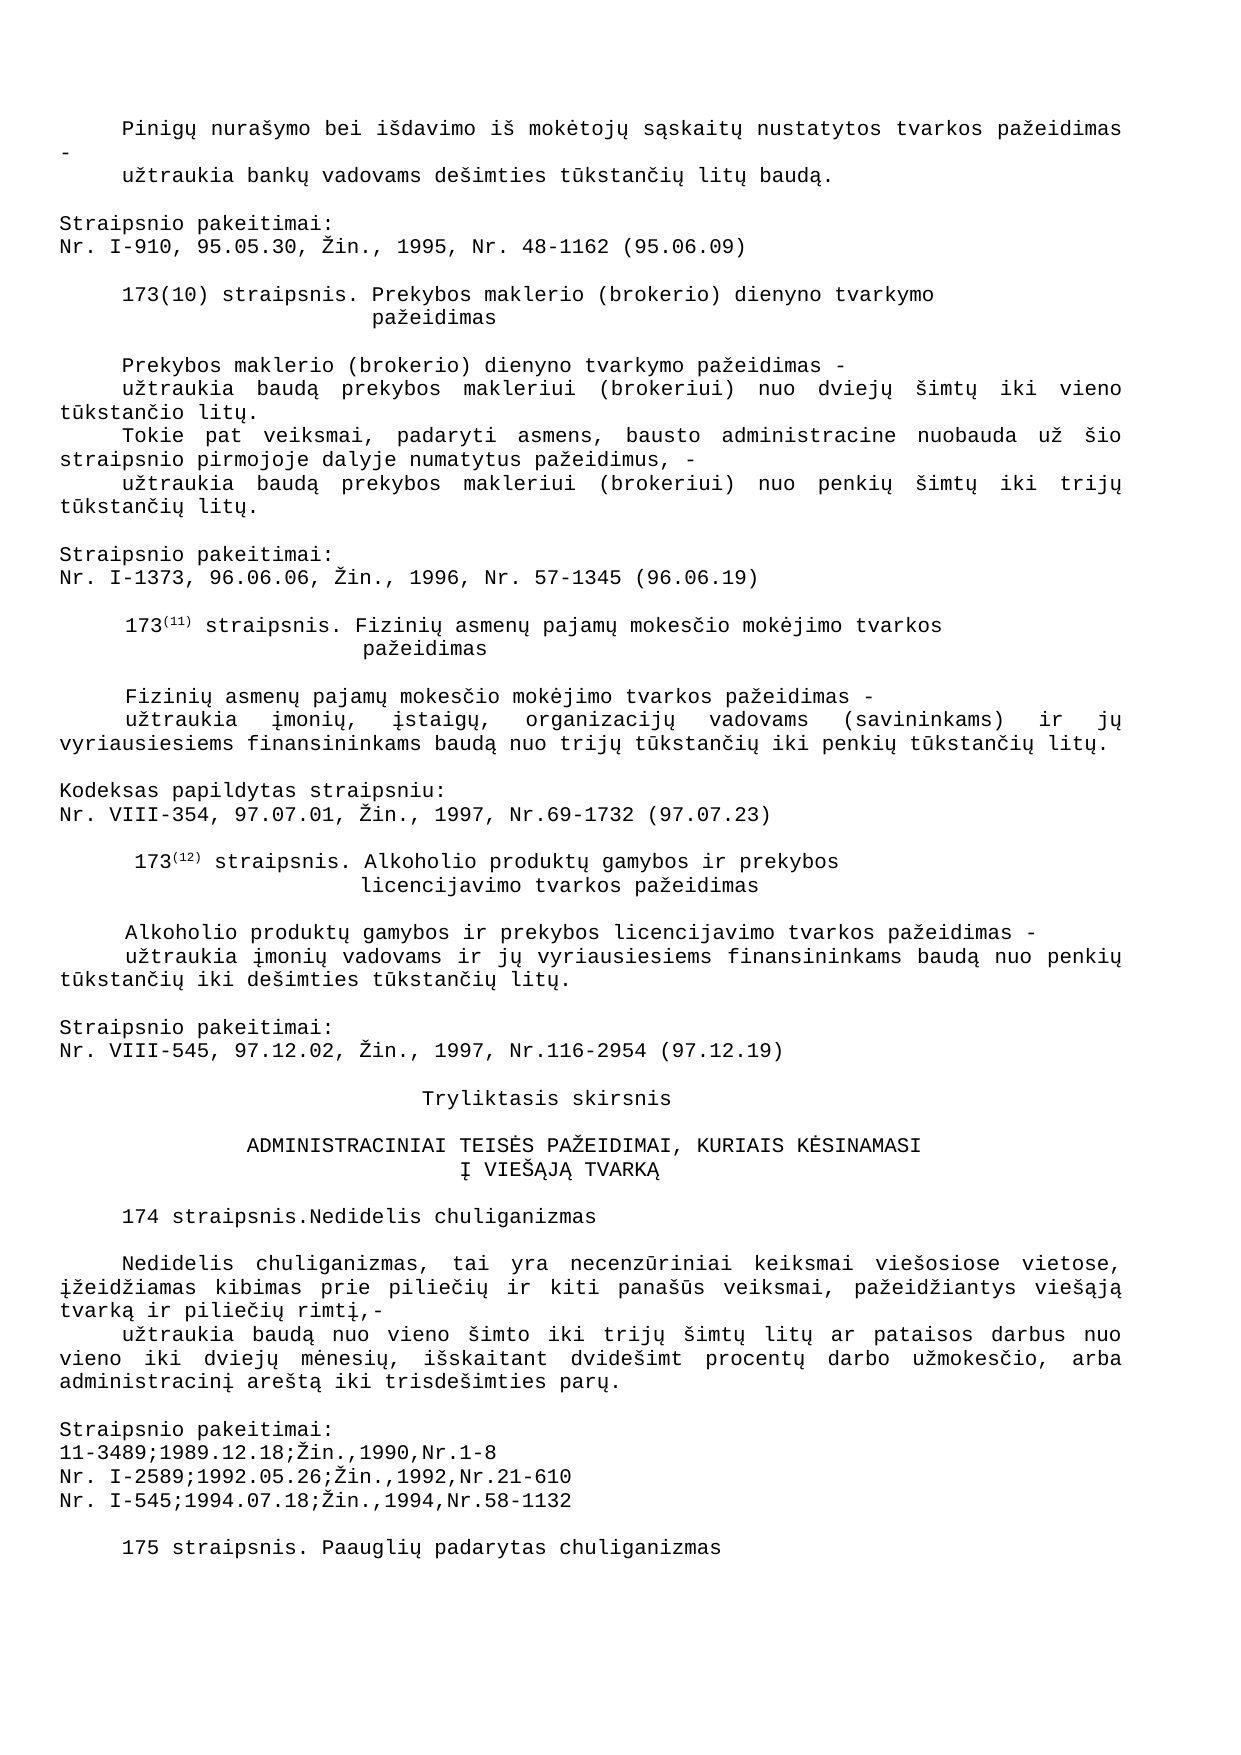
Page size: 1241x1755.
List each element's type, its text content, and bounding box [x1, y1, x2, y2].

text pažeidimas [59, 307, 1122, 331]
text Nr. I-1373, 96.06.06, Žin., 1996, Nr. 57-1345 (96.06.19) [59, 567, 1122, 591]
text 11-3489;1989.12.18;Žin.,1990,Nr.1-8 [59, 1442, 1122, 1466]
text Nedidelis chuliganizmas, tai yra necenzūriniai keiksmai viešosiose vietose, įžeidžiamas kibimas prie piliečių ir kiti panašūs veiksmai, pažeidžiantys viešąją tvarką ir piliečių rimtį,- [59, 1253, 1122, 1324]
text pažeidimas [59, 638, 1122, 662]
text Tokie pat veiksmai, padaryti asmens, bausto administracine nuobauda už šio straipsnio pirmojoje dalyje numatytus pažeidimus, - [59, 426, 1122, 473]
text Nr. I-910, 95.05.30, Žin., 1995, Nr. 48-1162 (95.06.09) [59, 236, 1122, 260]
text Straipsnio pakeitimai: [59, 544, 1122, 567]
text Kodeksas papildytas straipsniu: [59, 780, 1122, 804]
text užtraukia bankų vadovams dešimties tūkstančių litų baudą. [59, 165, 1122, 189]
text Nr. VIII-354, 97.07.01, Žin., 1997, Nr.69-1732 (97.07.23) [59, 804, 1122, 827]
text Prekybos maklerio (brokerio) dienyno tvarkymo pažeidimas - [59, 354, 1122, 378]
text Fizinių asmenų pajamų mokesčio mokėjimo tvarkos pažeidimas - [59, 686, 1122, 709]
text 173(12) straipsnis. Alkoholio produktų gamybos ir prekybos [134, 851, 1122, 875]
text užtraukia baudą nuo vieno šimto iki trijų šimtų litų ar pataisos darbus nuo vieno iki dviejų mėnesių, išskaitant dvidešimt procentų darbo užmokesčio, arba administracinį areštą iki trisdešimties parų. [59, 1324, 1122, 1395]
text Alkoholio produktų gamybos ir prekybos licencijavimo tvarkos pažeidimas - [59, 922, 1122, 946]
text užtraukia baudą prekybos makleriui (brokeriui) nuo dviejų šimtų iki vieno tūkstančio litų. [59, 378, 1122, 426]
text Nr. I-545;1994.07.18;Žin.,1994,Nr.58-1132 [59, 1489, 1122, 1513]
text Nr. I-2589;1992.05.26;Žin.,1992,Nr.21-610 [59, 1466, 1122, 1489]
text 174 straipsnis.Nedidelis chuliganizmas [59, 1206, 1122, 1229]
text Straipsnio pakeitimai: [59, 1017, 1122, 1040]
text ADMINISTRACINIAI TEISĖS PAŽEIDIMAI, KURIAIS KĖSINAMASI [59, 1135, 1122, 1158]
text Į VIEŠĄJĄ TVARKĄ [59, 1158, 1122, 1182]
text Nr. VIII-545, 97.12.02, Žin., 1997, Nr.116-2954 (97.12.19) [59, 1040, 1122, 1064]
text 175 straipsnis. Paauglių padarytas chuliganizmas [59, 1537, 1122, 1561]
text Pinigų nurašymo bei išdavimo iš mokėtojų sąskaitų nustatytos tvarkos pažeidimas - [59, 118, 1122, 165]
text licencijavimo tvarkos pažeidimas [134, 875, 1122, 898]
text Straipsnio pakeitimai: [59, 213, 1122, 236]
text Straipsnio pakeitimai: [59, 1419, 1122, 1442]
text 173(11) straipsnis. Fizinių asmenų pajamų mokesčio mokėjimo tvarkos [59, 615, 1122, 638]
text užtraukia įmonių vadovams ir jų vyriausiesiems finansininkams baudą nuo penkių tūkstančių iki dešimties tūkstančių litų. [59, 946, 1122, 993]
text Tryliktasis skirsnis [59, 1088, 1122, 1111]
text užtraukia baudą prekybos makleriui (brokeriui) nuo penkių šimtų iki trijų tūkstančių litų. [59, 473, 1122, 520]
text užtraukia įmonių, įstaigų, organizacijų vadovams (savininkams) ir jų vyriausiesiems finansininkams baudą nuo trijų tūkstančių iki penkių tūkstančių litų. [59, 709, 1122, 757]
text 173(10) straipsnis. Prekybos maklerio (brokerio) dienyno tvarkymo [59, 284, 1122, 307]
